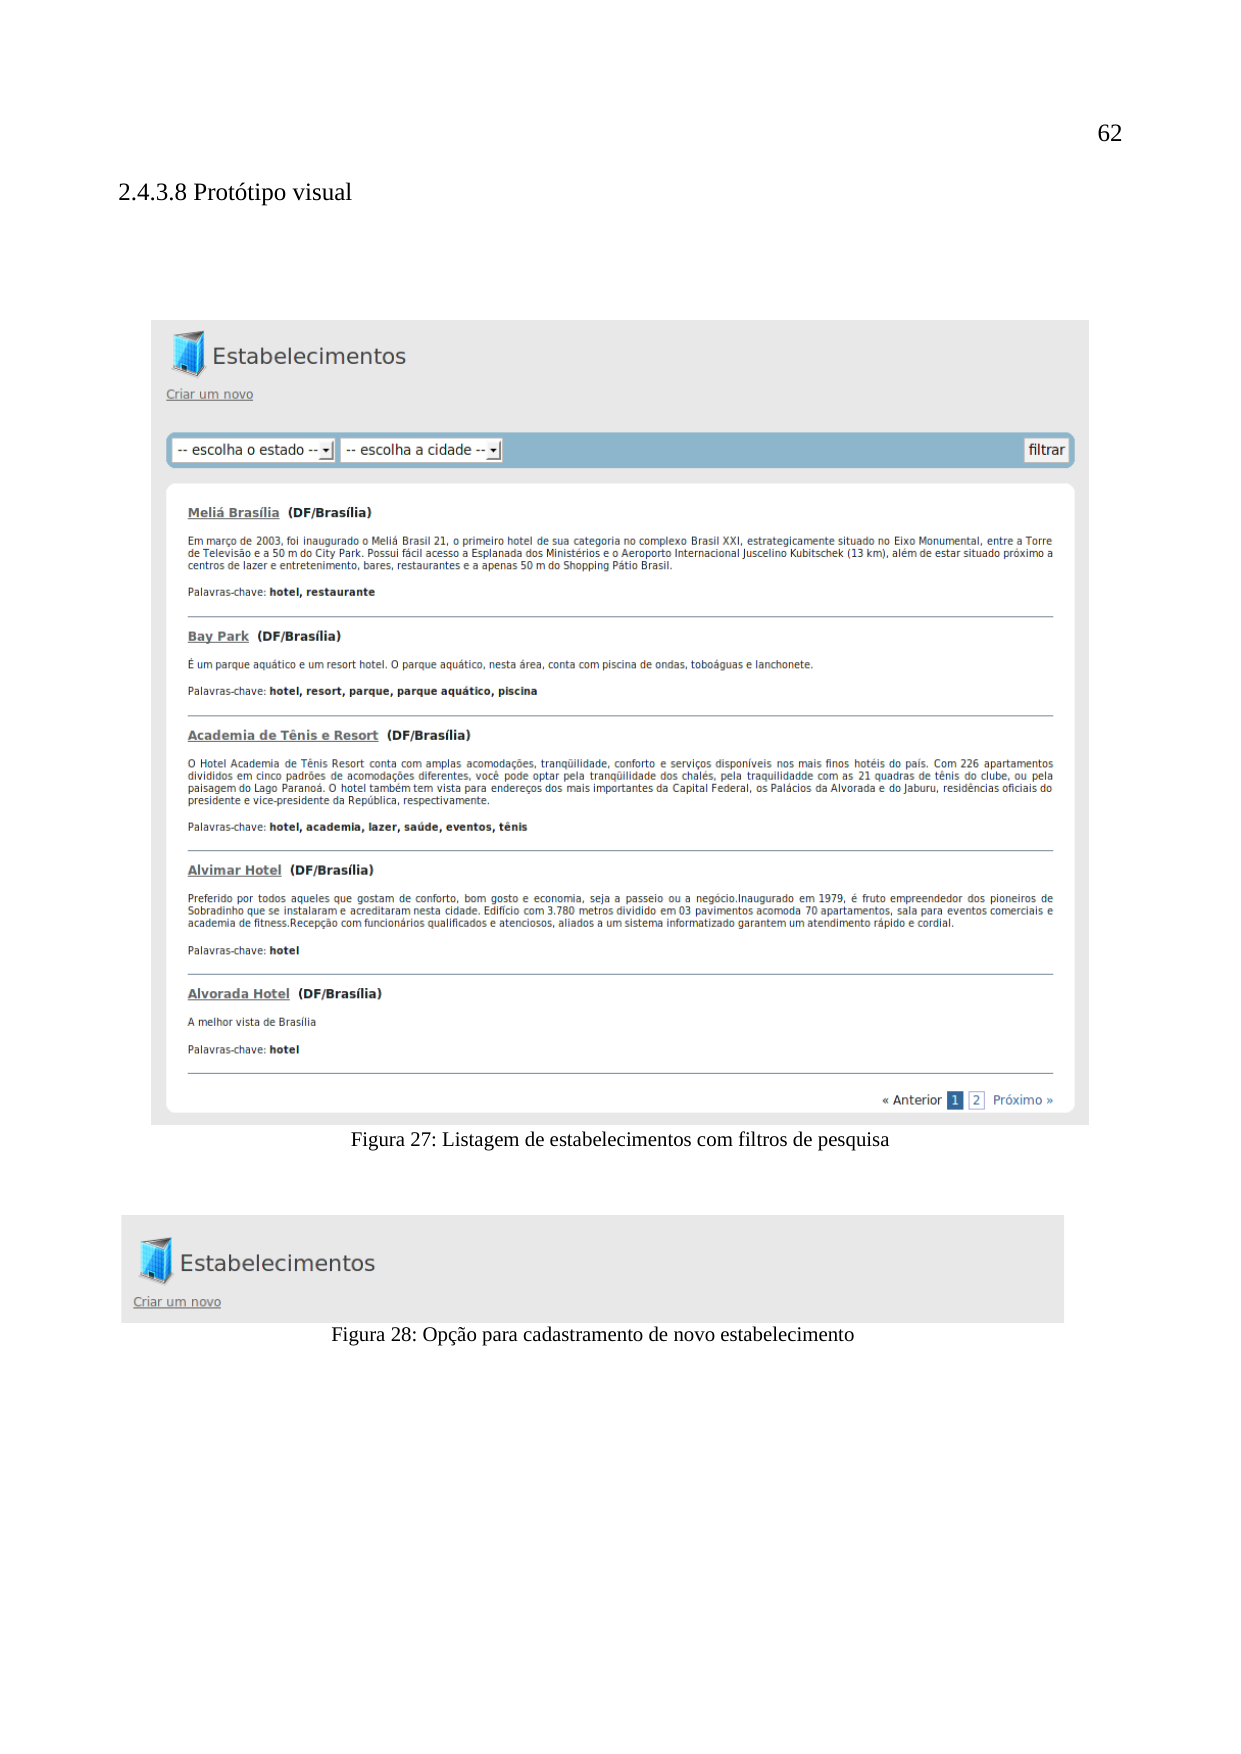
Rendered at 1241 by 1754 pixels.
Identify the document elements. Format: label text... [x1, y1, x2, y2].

subtitle Protótipo visual [118, 177, 1122, 206]
text Figura 27: Listagem de estabelecimentos com filtros de pesquisa [151, 1127, 1089, 1151]
text Figura 28: Opção para cadastramento de novo estabelecimento [121, 1323, 1064, 1346]
picture [151, 319, 1090, 1127]
picture [121, 1215, 1065, 1323]
